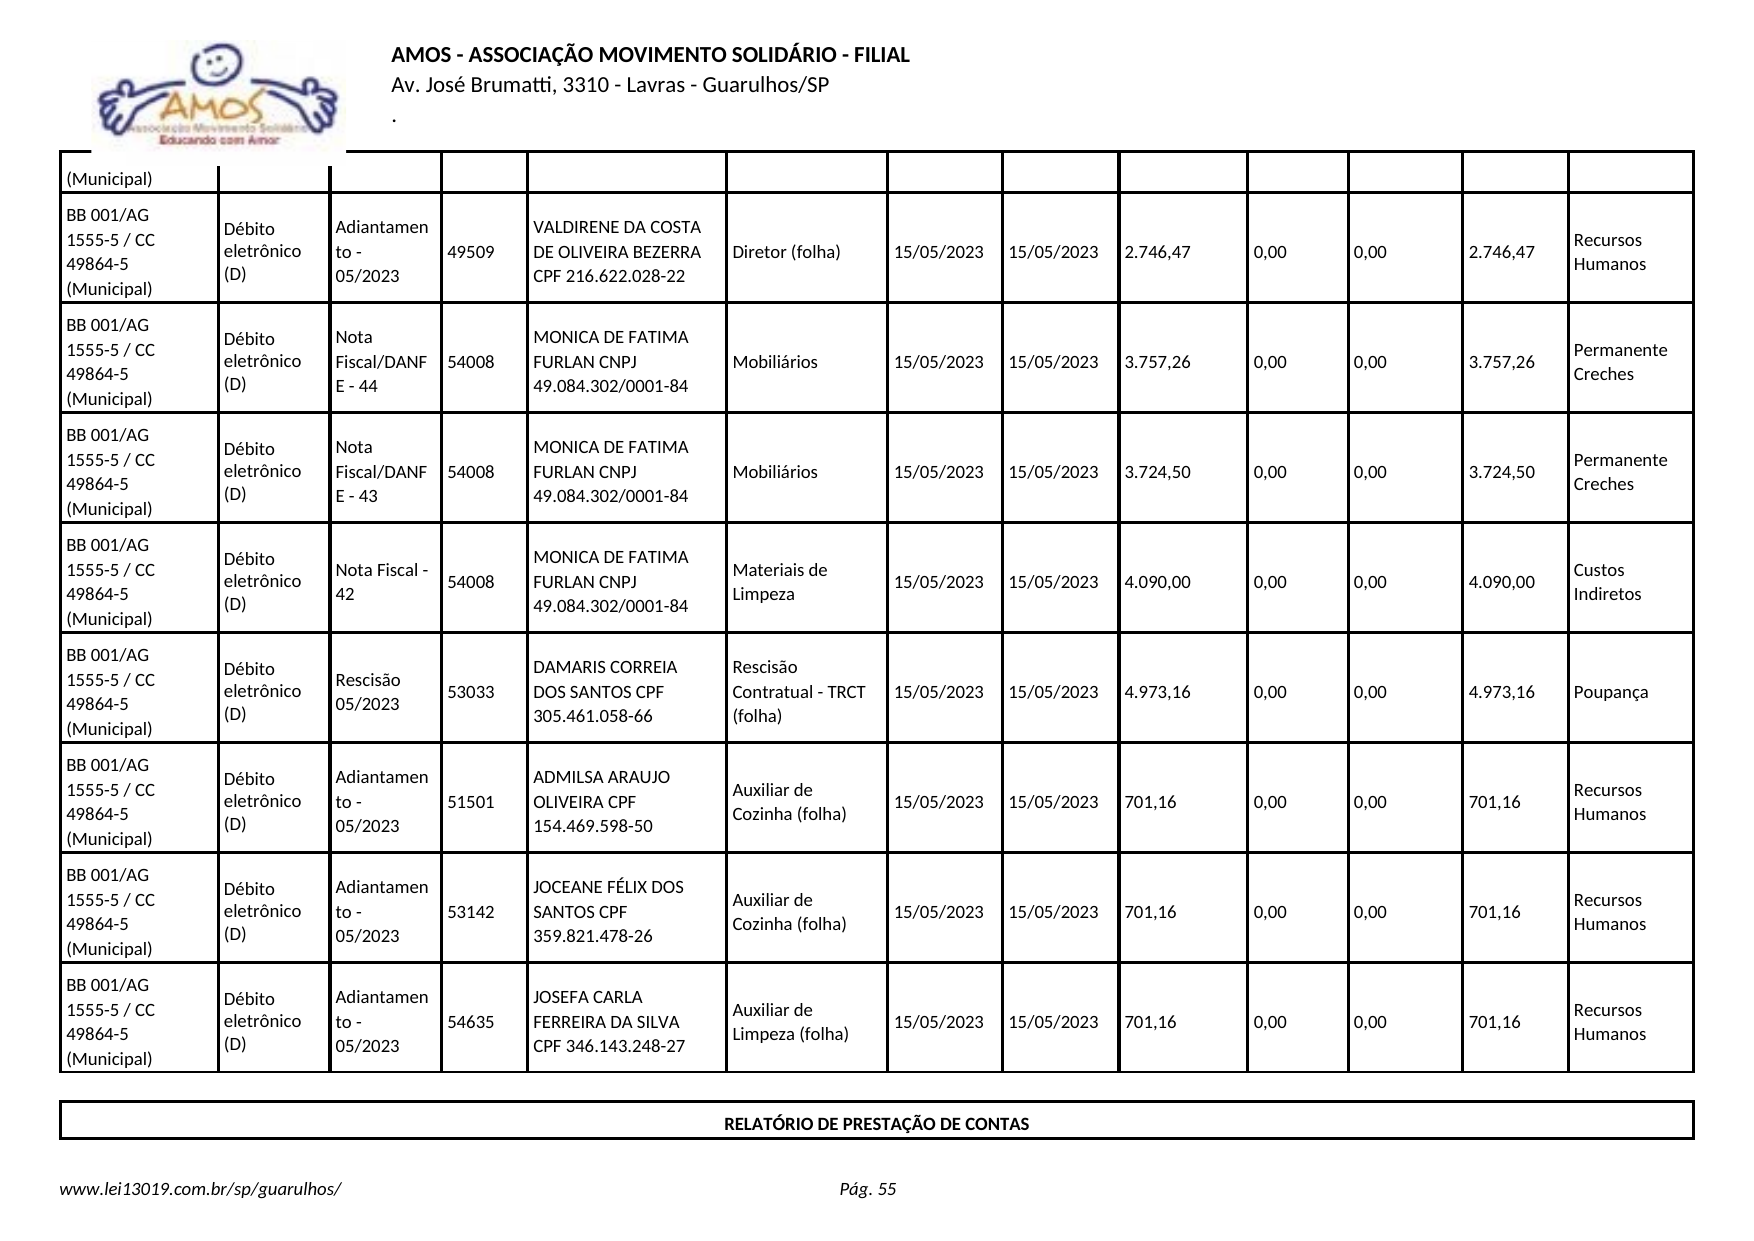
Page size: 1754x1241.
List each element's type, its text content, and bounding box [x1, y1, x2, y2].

table_cell 3.724,50 [1121, 414, 1246, 521]
table_cell 0,00 [1350, 854, 1461, 961]
table_cell 54008 [443, 304, 526, 411]
table_cell BB 001/AG 1555-5 / CC 49864-5 (Municipal) [62, 854, 217, 961]
table_cell 0,00 [1249, 414, 1347, 521]
table_cell 0,00 [1350, 194, 1461, 301]
table_cell Adiantamen to - 05/2023 [332, 964, 440, 1071]
table_cell [1464, 153, 1567, 191]
table_cell 15/05/2023 [1004, 524, 1117, 631]
table_cell 15/05/2023 [1004, 414, 1117, 521]
table_cell Rescisão 05/2023 [332, 634, 440, 741]
table_cell BB 001/AG 1555-5 / CC 49864-5 (Municipal) [62, 634, 217, 741]
table_cell Adiantamen to - 05/2023 [332, 194, 440, 301]
table_cell 53142 [443, 854, 526, 961]
table_cell 3.757,26 [1464, 304, 1567, 411]
table_cell BB 001/AG 1555-5 / CC 49864-5 (Municipal) [62, 304, 217, 411]
table_cell 3.757,26 [1121, 304, 1246, 411]
table_cell 0,00 [1249, 854, 1347, 961]
table_cell Permanente Creches [1570, 414, 1692, 521]
table_cell 0,00 [1249, 744, 1347, 851]
table_cell Débito eletrônico (D) [220, 524, 328, 631]
table_cell Débito eletrônico (D) [220, 854, 328, 961]
table_cell 0,00 [1249, 524, 1347, 631]
table_cell 15/05/2023 [889, 744, 1001, 851]
table_cell JOSEFA CARLA FERREIRA DA SILVA CPF 346.143.248-27 [529, 964, 725, 1071]
table_cell 4.090,00 [1121, 524, 1246, 631]
table_cell Nota Fiscal/DANF E - 44 [332, 304, 440, 411]
table_cell 701,16 [1464, 854, 1567, 961]
table_header RELATÓRIO DE PRESTAÇÃO DE CONTAS [62, 1103, 1692, 1137]
table_cell MONICA DE FATIMA FURLAN CNPJ 49.084.302/0001-84 [529, 524, 725, 631]
table_cell [529, 153, 725, 191]
table_cell (Municipal) [62, 153, 217, 191]
table_cell Diretor (folha) [728, 194, 886, 301]
table_cell 701,16 [1121, 854, 1246, 961]
table_cell [1350, 153, 1461, 191]
table_cell 15/05/2023 [889, 964, 1001, 1071]
table_cell 0,00 [1249, 634, 1347, 741]
table_cell 15/05/2023 [889, 524, 1001, 631]
table_cell 0,00 [1350, 744, 1461, 851]
table_cell Recursos Humanos [1570, 964, 1692, 1071]
table_cell BB 001/AG 1555-5 / CC 49864-5 (Municipal) [62, 744, 217, 851]
table_cell 15/05/2023 [889, 634, 1001, 741]
table_cell 0,00 [1350, 414, 1461, 521]
table_cell Recursos Humanos [1570, 854, 1692, 961]
table_cell 15/05/2023 [1004, 964, 1117, 1071]
table_cell [220, 166, 328, 191]
table_cell Nota Fiscal/DANF E - 43 [332, 414, 440, 521]
table_cell 15/05/2023 [889, 414, 1001, 521]
table_cell 0,00 [1350, 304, 1461, 411]
table_cell 0,00 [1350, 634, 1461, 741]
table_cell 53033 [443, 634, 526, 741]
table_cell Permanente Creches [1570, 304, 1692, 411]
table_cell 15/05/2023 [1004, 634, 1117, 741]
table_cell 15/05/2023 [1004, 854, 1117, 961]
table_cell Débito eletrônico (D) [220, 414, 328, 521]
table_cell 701,16 [1464, 964, 1567, 1071]
table_cell 0,00 [1350, 524, 1461, 631]
table_cell [1121, 153, 1246, 191]
table_cell BB 001/AG 1555-5 / CC 49864-5 (Municipal) [62, 524, 217, 631]
table_cell Auxiliar de Limpeza (folha) [728, 964, 886, 1071]
table_cell Débito eletrônico (D) [220, 194, 328, 301]
table_cell 15/05/2023 [1004, 194, 1117, 301]
table_cell [1004, 153, 1117, 191]
table_cell 15/05/2023 [889, 854, 1001, 961]
table_cell ADMILSA ARAUJO OLIVEIRA CPF 154.469.598-50 [529, 744, 725, 851]
table_cell 2.746,47 [1121, 194, 1246, 301]
table_cell Mobiliários [728, 304, 886, 411]
table_cell Nota Fiscal - 42 [332, 524, 440, 631]
table_cell Débito eletrônico (D) [220, 744, 328, 851]
table_cell Adiantamen to - 05/2023 [332, 744, 440, 851]
table_cell Débito eletrônico (D) [220, 964, 328, 1071]
table_cell 54008 [443, 524, 526, 631]
table_cell Recursos Humanos [1570, 744, 1692, 851]
table_cell 0,00 [1249, 304, 1347, 411]
table_cell Adiantamen to - 05/2023 [332, 854, 440, 961]
table_cell Débito eletrônico (D) [220, 634, 328, 741]
table_cell [1570, 153, 1692, 191]
table_cell 15/05/2023 [1004, 304, 1117, 411]
table_cell MONICA DE FATIMA FURLAN CNPJ 49.084.302/0001-84 [529, 414, 725, 521]
table_cell [728, 153, 886, 191]
table_cell Materiais de Limpeza [728, 524, 886, 631]
table_cell BB 001/AG 1555-5 / CC 49864-5 (Municipal) [62, 414, 217, 521]
table_cell BB 001/AG 1555-5 / CC 49864-5 (Municipal) [62, 194, 217, 301]
table_cell Mobiliários [728, 414, 886, 521]
table_cell 4.973,16 [1464, 634, 1567, 741]
table_cell 4.090,00 [1464, 524, 1567, 631]
table_cell 15/05/2023 [889, 194, 1001, 301]
table_cell Recursos Humanos [1570, 194, 1692, 301]
table_cell 51501 [443, 744, 526, 851]
table_cell 0,00 [1350, 964, 1461, 1071]
table_cell DAMARIS CORREIA DOS SANTOS CPF 305.461.058-66 [529, 634, 725, 741]
table_cell Rescisão Contratual - TRCT (folha) [728, 634, 886, 741]
table_cell 701,16 [1464, 744, 1567, 851]
table_cell [889, 153, 1001, 191]
table_cell JOCEANE FÉLIX DOS SANTOS CPF 359.821.478-26 [529, 854, 725, 961]
table_cell [332, 153, 440, 191]
table_cell 49509 [443, 194, 526, 301]
table_cell 15/05/2023 [889, 304, 1001, 411]
table_cell 15/05/2023 [1004, 744, 1117, 851]
table_cell VALDIRENE DA COSTA DE OLIVEIRA BEZERRA CPF 216.622.028-22 [529, 194, 725, 301]
table_cell BB 001/AG 1555-5 / CC 49864-5 (Municipal) [62, 964, 217, 1071]
table_cell 0,00 [1249, 194, 1347, 301]
table_cell 54635 [443, 964, 526, 1071]
table_cell 0,00 [1249, 964, 1347, 1071]
table_cell Poupança [1570, 634, 1692, 741]
table_cell 701,16 [1121, 744, 1246, 851]
table_cell MONICA DE FATIMA FURLAN CNPJ 49.084.302/0001-84 [529, 304, 725, 411]
table_cell 3.724,50 [1464, 414, 1567, 521]
table_cell Auxiliar de Cozinha (folha) [728, 854, 886, 961]
table_cell 2.746,47 [1464, 194, 1567, 301]
table_cell Débito eletrônico (D) [220, 304, 328, 411]
table_cell [1249, 153, 1347, 191]
table_cell Auxiliar de Cozinha (folha) [728, 744, 886, 851]
table_cell [443, 153, 526, 191]
table_cell 54008 [443, 414, 526, 521]
table_cell 701,16 [1121, 964, 1246, 1071]
table_cell 4.973,16 [1121, 634, 1246, 741]
table_cell Custos Indiretos [1570, 524, 1692, 631]
